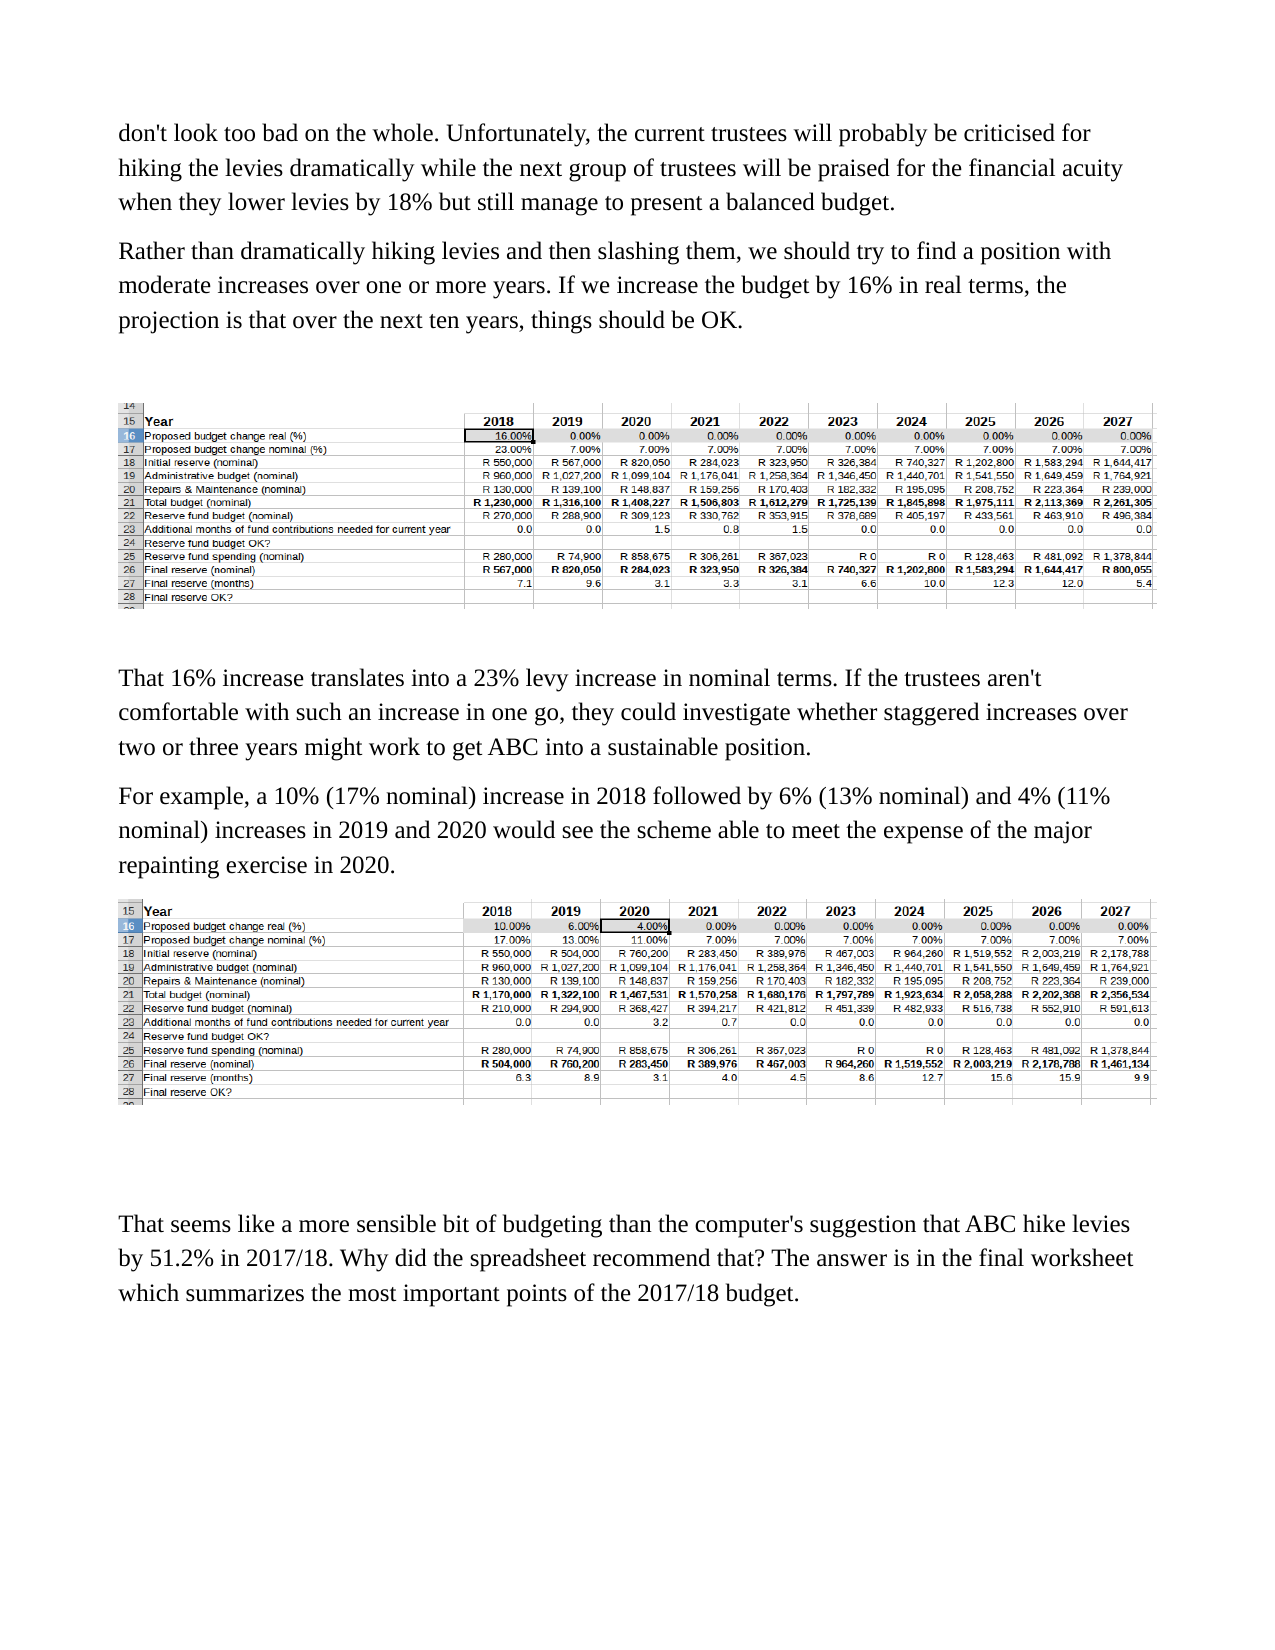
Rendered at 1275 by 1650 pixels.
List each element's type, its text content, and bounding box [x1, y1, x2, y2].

text Rather than dramatically hiking levies and then slashing them, we should try to find a position with moderate increases over one or more years. If we increase the budget by 16% in real terms, the projection is that over the next ten years, things should be OK. [118, 236, 1157, 334]
text don't look too bad on the whole. Unfortunately, the current trustees will probably be criticised for hiking the levies dramatically while the next group of trustees will be praised for the financial acuity when they lower levies by 18% but still manage to present a balanced budget. [118, 118, 1157, 216]
picture [118, 899, 1157, 1105]
picture [118, 403, 1157, 609]
text For example, a 10% (17% nominal) increase in 2018 followed by 6% (13% nominal) and 4% (11% nominal) increases in 2019 and 2020 would see the scheme able to meet the expense of the major repainting exercise in 2020. [118, 781, 1157, 879]
text That seems like a more sensible bit of budgeting than the computer's suggestion that ABC hike levies by 51.2% in 2017/18. Why did the spreadsheet recommend that? The answer is in the final worksheet which summarizes the most important points of the 2017/18 budget. [118, 1209, 1157, 1306]
text That 16% increase translates into a 23% levy increase in nominal terms. If the trustees aren't comfortable with such an increase in one go, they could investigate whether staggered increases over two or three years might work to get ABC into a sustainable position. [118, 663, 1157, 761]
